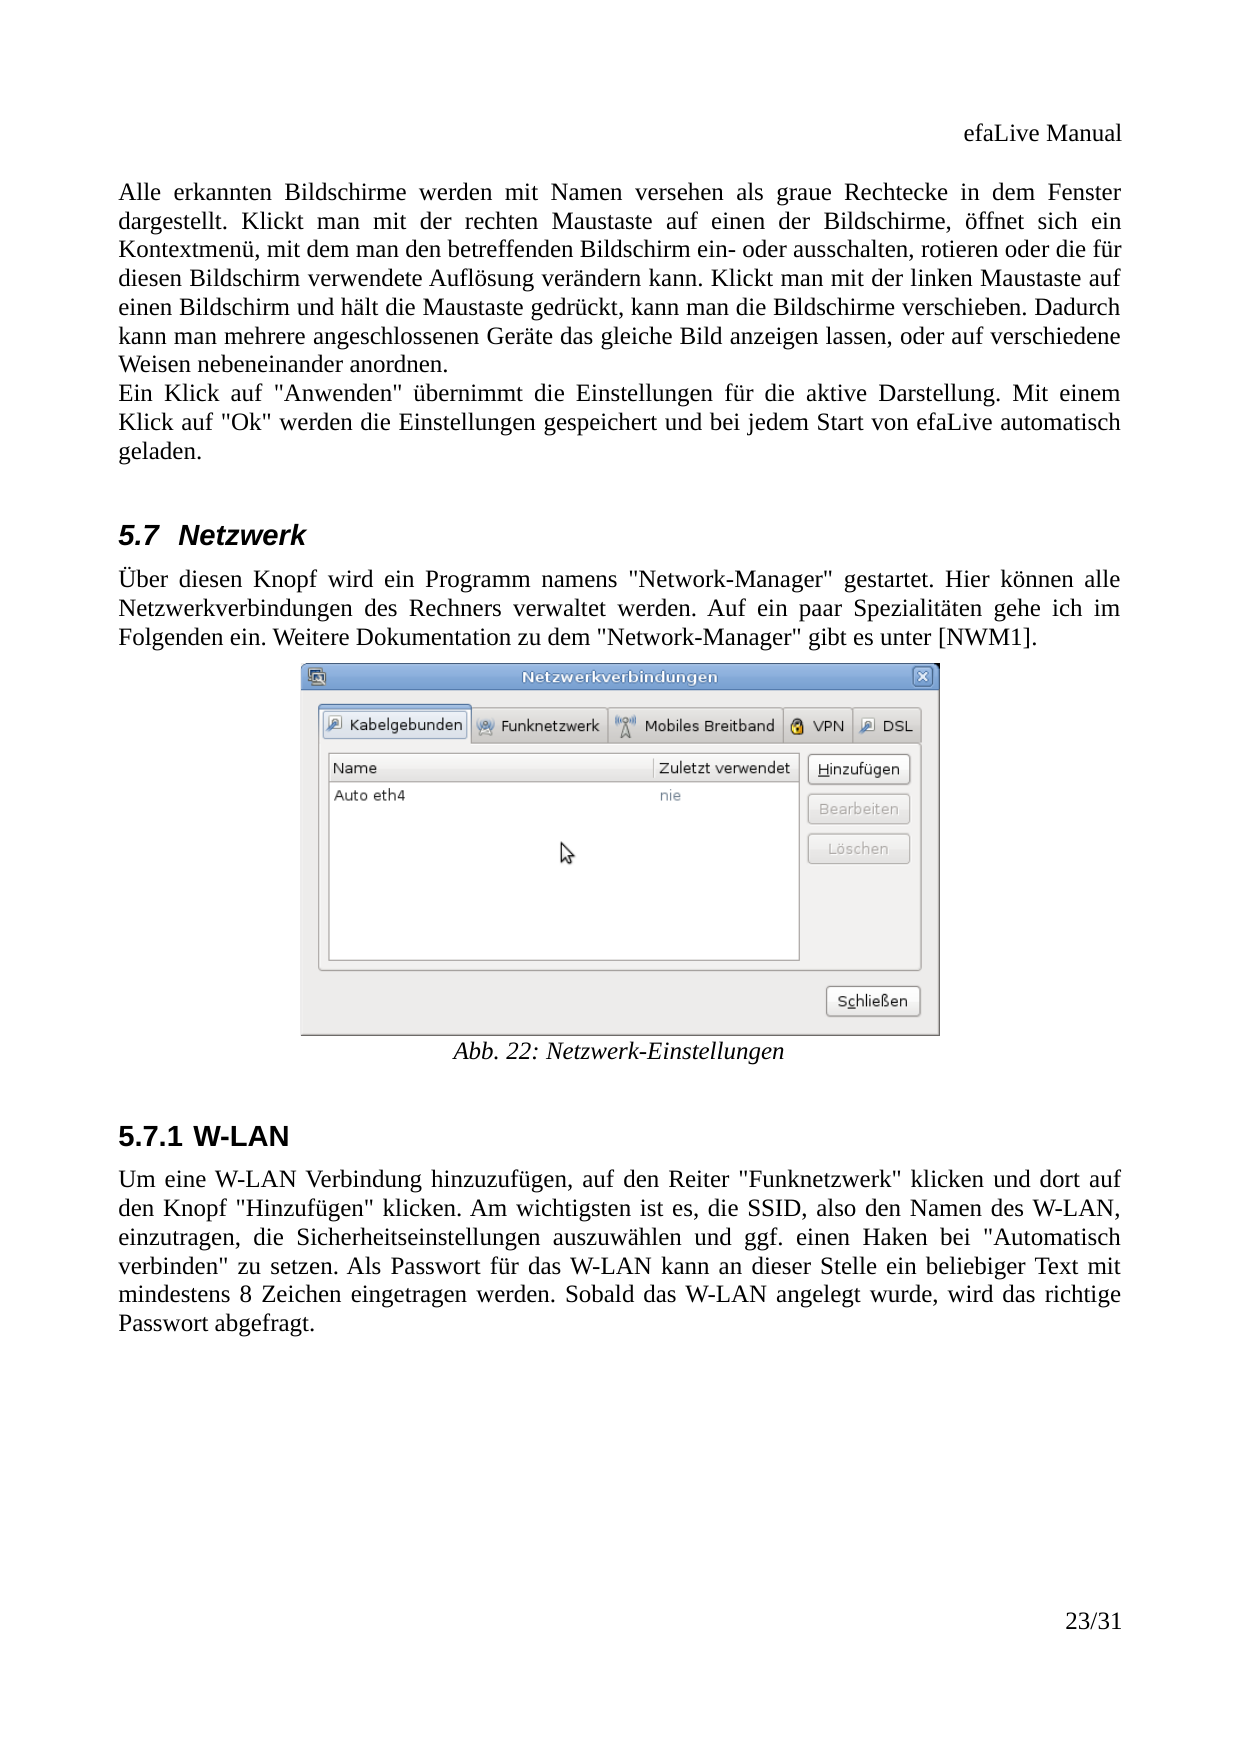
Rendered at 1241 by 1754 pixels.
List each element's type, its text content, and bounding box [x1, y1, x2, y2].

text Über diesen Knopf wird ein Programm namens "Network-Manager" gestartet. Hier können alle Netzwerkverbindungen des Rechners verwaltet werden. Auf ein paar Spezialitäten gehe ich im Folgenden ein. Weitere Dokumentation zu dem "Network-Manager" gibt es unter [NWM1]. [118, 564, 1122, 651]
subtitle W-LAN [118, 1118, 1122, 1152]
text Um eine W-LAN Verbindung hinzuzufügen, auf den Reiter "Funknetzwerk" klicken und dort auf den Knopf "Hinzufügen" klicken. Am wichtigsten ist es, die SSID, also den Namen des W-LAN, einzutragen, die Sicherheitseinstellungen auszuwählen und ggf. einen Haken bei "Automatisch verbinden" zu setzen. Als Passwort für das W-LAN kann an dieser Stelle ein beliebiger Text mit mindestens 8 Zeichen eingetragen werden. Sobald das W-LAN angelegt wurde, wird das richtige Passwort abgefragt. [118, 1164, 1122, 1337]
text Alle erkannten Bildschirme werden mit Namen versehen als graue Rechtecke in dem Fenster dargestellt. Klickt man mit der rechten Maustaste auf einen der Bildschirme, öffnet sich ein Kontextmenü, mit dem man den betreffenden Bildschirm ein- oder ausschalten, rotieren oder die für diesen Bildschirm verwendete Auflösung verändern kann. Klickt man mit der linken Maustaste auf einen Bildschirm und hält die Maustaste gedrückt, kann man die Bildschirme verschieben. Dadurch kann man mehrere angeschlossenen Geräte das gleiche Bild anzeigen lassen, oder auf verschiedene Weisen nebeneinander anordnen. [118, 177, 1122, 378]
text Ein Klick auf "Anwenden" übernimmt die Einstellungen für die aktive Darstellung. Mit einem Klick auf "Ok" werden die Einstellungen gespeichert und bei jedem Start von efaLive automatisch geladen. [118, 378, 1122, 464]
picture [300, 663, 940, 1036]
text Abb. 22: Netzwerk-Einstellungen [301, 1036, 939, 1065]
subtitle Netzwerk [118, 518, 1122, 552]
